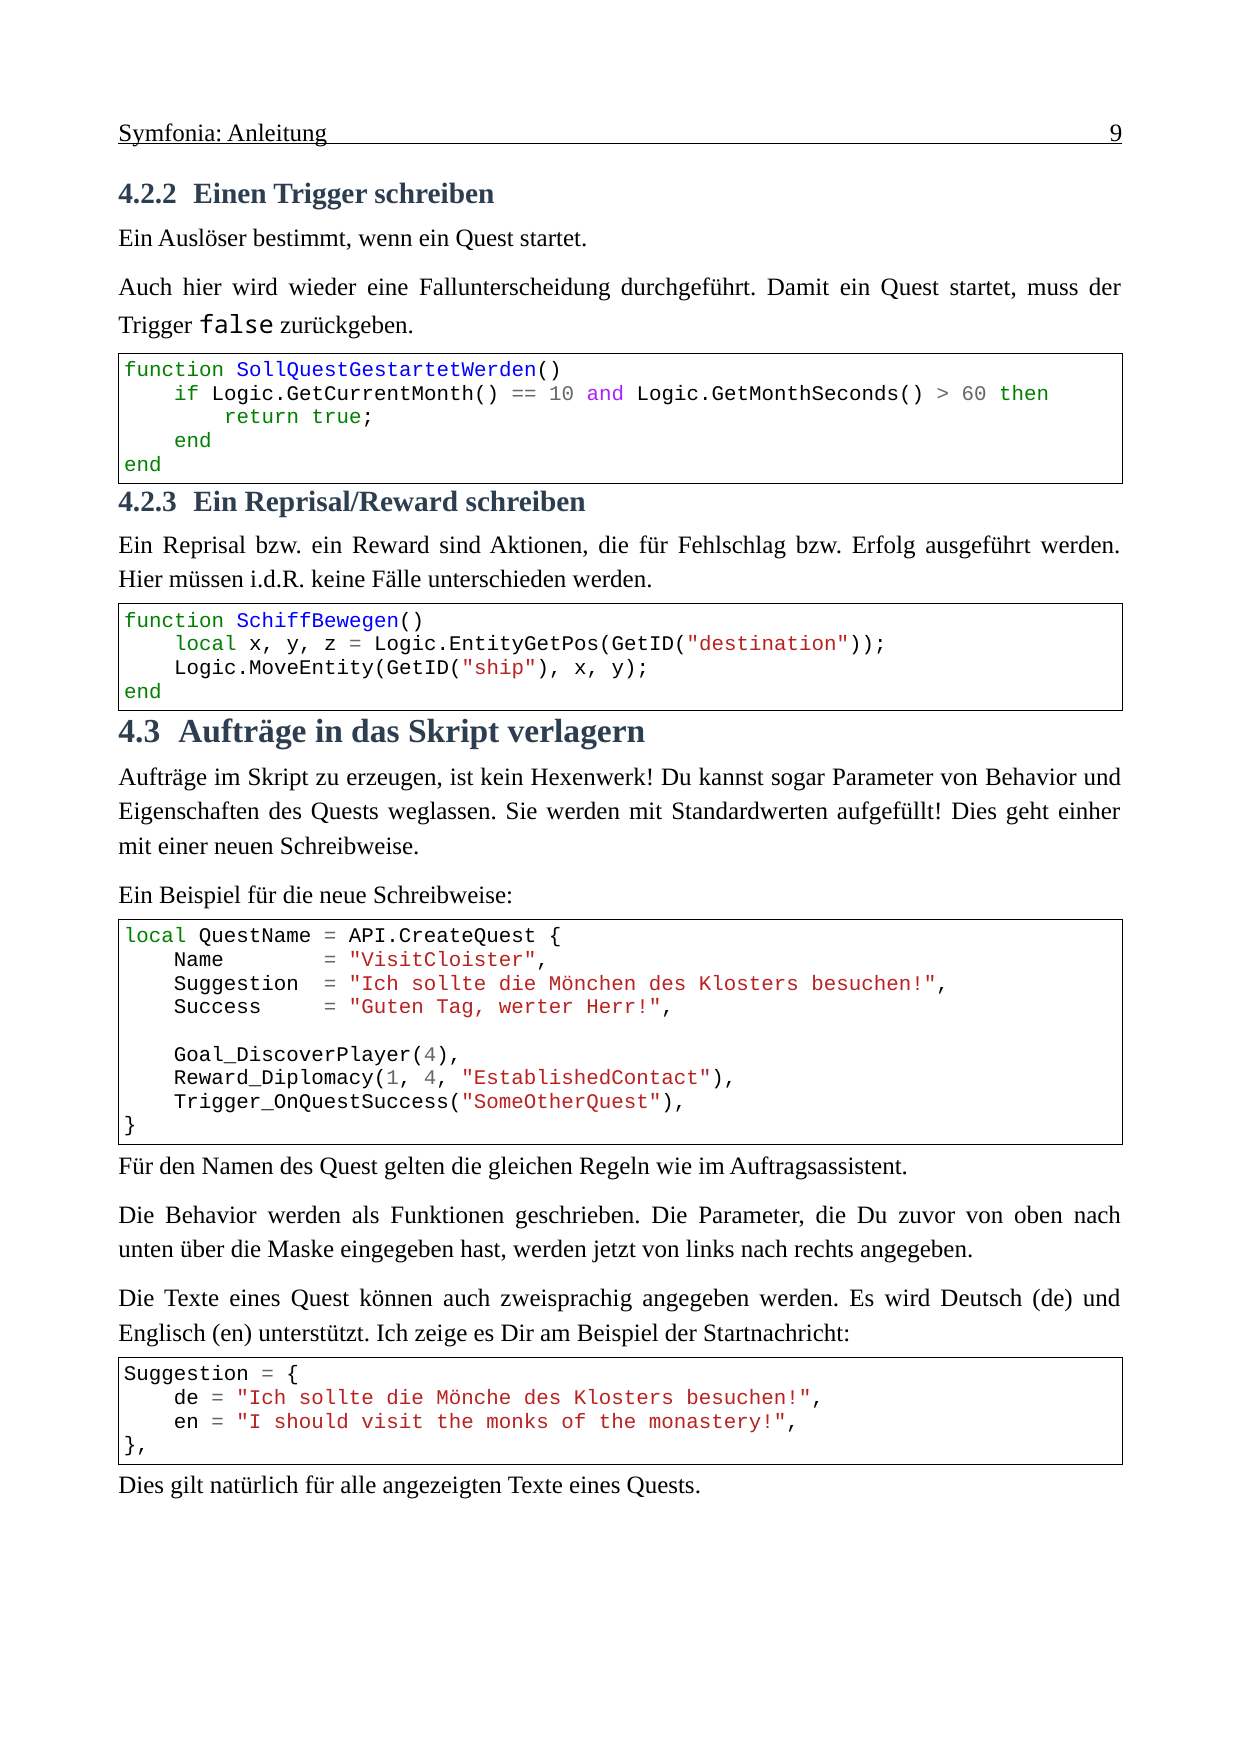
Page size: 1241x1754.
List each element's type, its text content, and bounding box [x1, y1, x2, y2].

subtitle Ein Reprisal/Reward schreiben [118, 484, 1122, 517]
subtitle Einen Trigger schreiben [118, 176, 1122, 210]
text Auch hier wird wieder eine Fallunterscheidung durchgeführt. Damit ein Quest startet, muss der Trigger false zurückgeben. [118, 272, 1122, 341]
text Ein Auslöser bestimmt, wenn ein Quest startet. [118, 223, 1122, 251]
text Ein Reprisal bzw. ein Reward sind Aktionen, die für Fehlschlag bzw. Erfolg ausgeführt werden. Hier müssen i.d.R. keine Fälle unterschieden werden. [118, 530, 1122, 593]
text Dies gilt natürlich für alle angezeigten Texte eines Quests. [118, 1465, 1122, 1499]
text Ein Beispiel für die neue Schreibweise: [118, 880, 1122, 908]
text Die Behavior werden als Funktionen geschrieben. Die Parameter, die Du zuvor von oben nach unten über die Maske eingegeben hast, werden jetzt von links nach rechts angegeben. [118, 1200, 1122, 1263]
subtitle Aufträge in das Skript verlagern [118, 711, 1122, 749]
text Aufträge im Skript zu erzeugen, ist kein Hexenwerk! Du kannst sogar Parameter von Behavior und Eigenschaften des Quests weglassen. Sie werden mit Standardwerten aufgefüllt! Dies geht einher mit einer neuen Schreibweise. [118, 762, 1122, 859]
text Die Texte eines Quest können auch zweisprachig angegeben werden. Es wird Deutsch (de) und Englisch (en) unterstützt. Ich zeige es Dir am Beispiel der Startnachricht: [118, 1283, 1122, 1347]
text Für den Namen des Quest gelten die gleichen Regeln wie im Auftragsassistent. [118, 1145, 1122, 1179]
